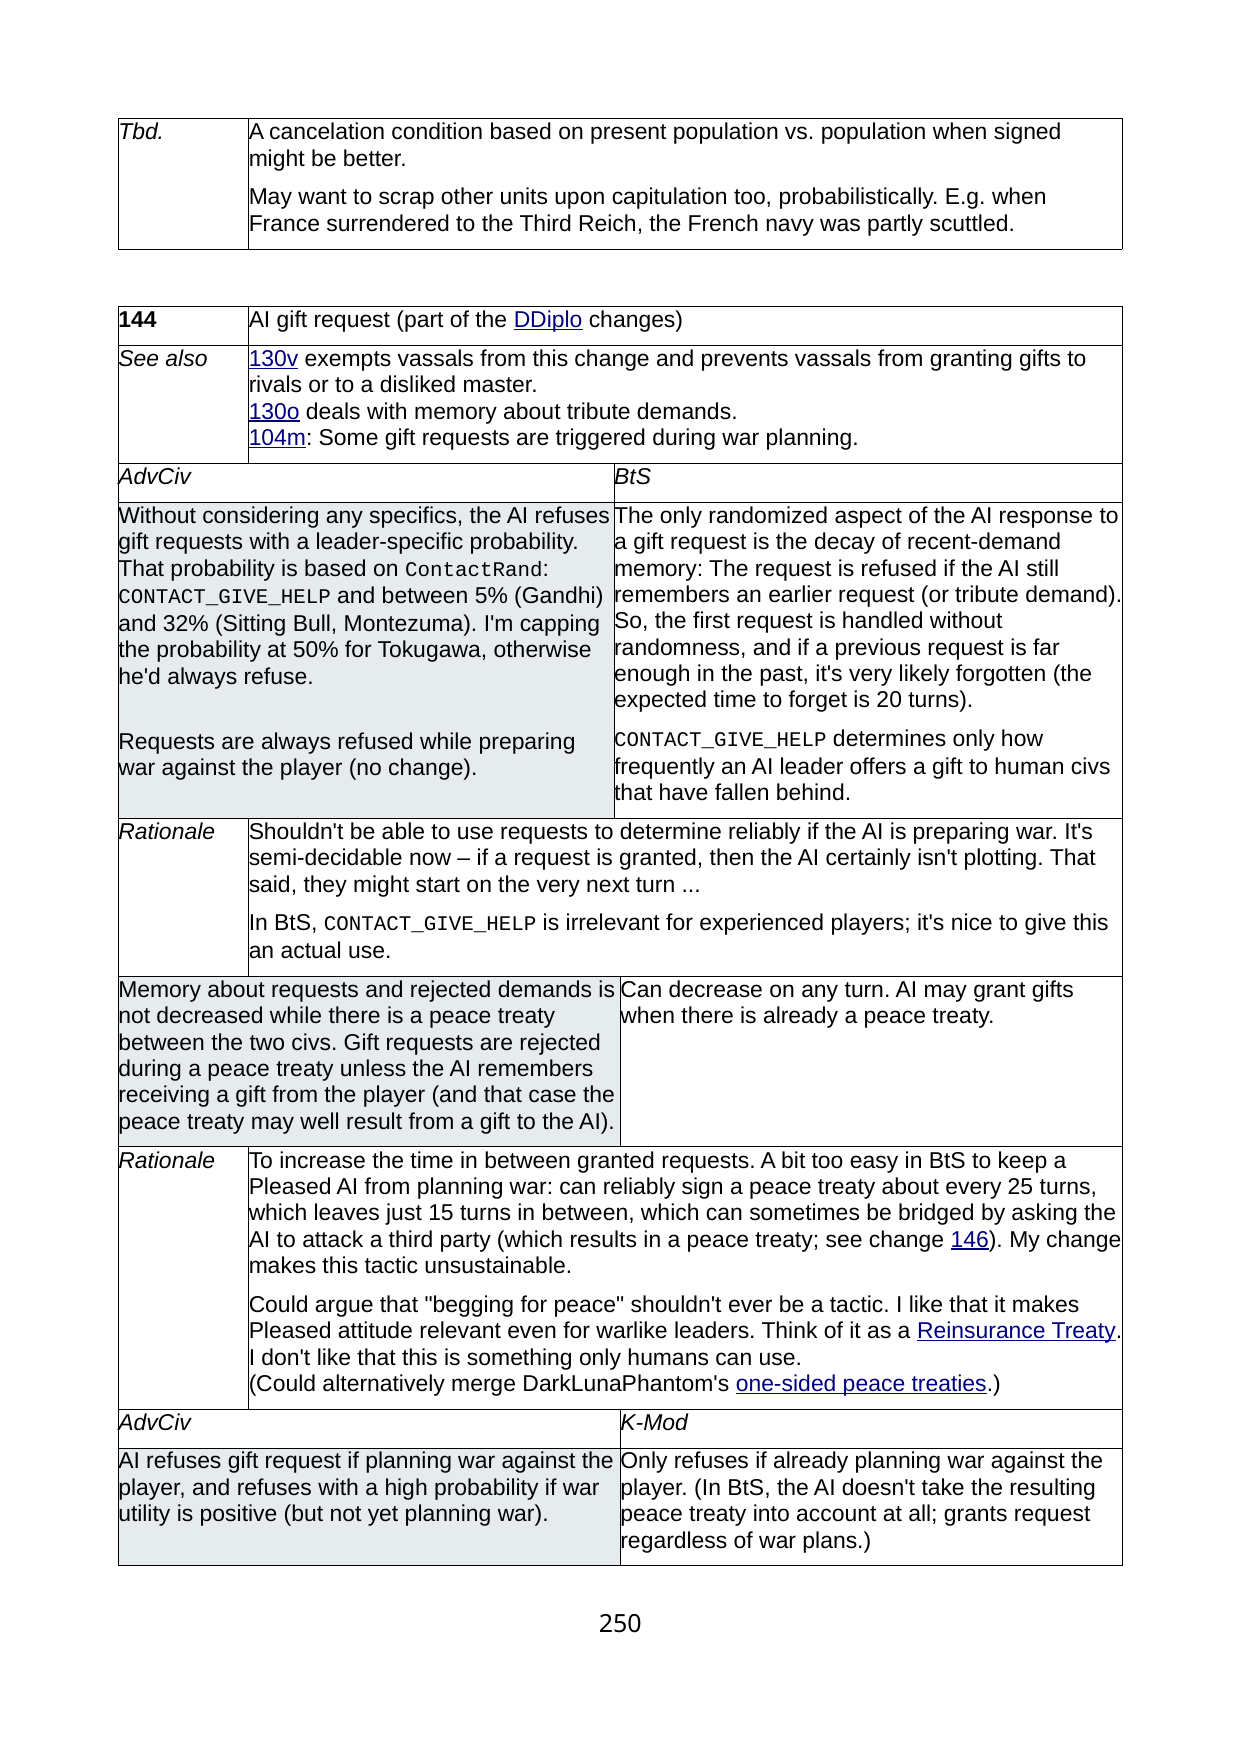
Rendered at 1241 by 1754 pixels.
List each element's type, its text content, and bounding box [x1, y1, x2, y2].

table_header 144 [119, 307, 248, 345]
table_cell Shouldn't be able to use requests to determine reliably if the AI is preparing war. It's semi-decidable now – if a request is granted, then the AI certainly isn't plotting. That said, they might start on the very next turn ... In BtS, CONTACT_GIVE_HELP is irrelevant for experienced players; it's nice to give this an actual use. [249, 819, 1122, 976]
table_cell 130v exempts vassals from this change and prevents vassals from granting gifts to rivals or to a disliked master. 130o deals with memory about tribute demands. 104m: Some gift requests are triggered during war planning. [249, 346, 1122, 463]
table_cell Without considering any specifics, the AI refuses gift requests with a leader-specific probability. That probability is based on ContactRand: CONTACT_GIVE_HELP and between 5% (Gandhi) and 32% (Sitting Bull, Montezuma). I'm capping the probability at 50% for Tokugawa, otherwise he'd always refuse. Requests are always refused while preparing war against the player (no change). [119, 503, 614, 818]
table_cell Only refuses if already planning war against the player. (In BtS, the AI doesn't take the resulting peace treaty into account at all; grants request regardless of war plans.) [621, 1449, 1122, 1565]
table_cell Rationale [119, 1147, 248, 1408]
table_cell The only randomized aspect of the AI response to a gift request is the decay of recent-demand memory: The request is refused if the AI still remembers an earlier request (or tribute demand). So, the first request is handled without randomness, and if a previous request is far enough in the past, it's very likely forgotten (the expected time to forget is 20 turns). CONTACT_GIVE_HELP determines only how frequently an AI leader offers a gift to human civs that have fallen behind. [615, 503, 1122, 818]
table_cell K-Mod [621, 1410, 1122, 1447]
table_header AI gift request (part of the DDiplo changes) [249, 307, 1122, 345]
table_cell Can decrease on any turn. AI may grant gifts when there is already a peace treaty. [621, 977, 1122, 1146]
table_cell Memory about requests and rejected demands is not decreased while there is a peace treaty between the two civs. Gift requests are rejected during a peace treaty unless the AI remembers receiving a gift from the player (and that case the peace treaty may well result from a gift to the AI). [119, 977, 620, 1146]
table_cell To increase the time in between granted requests. A bit too easy in BtS to keep a Pleased AI from planning war: can reliably sign a peace treaty about every 25 turns, which leaves just 15 turns in between, which can sometimes be bridged by asking the AI to attack a third party (which results in a peace treaty; see change 146). My change makes this tactic unsustainable. Could argue that "begging for peace" shouldn't ever be a tactic. I like that it makes Pleased attitude relevant even for warlike leaders. Think of it as a Reinsurance Treaty. I don't like that this is something only humans can use. (Could alternatively merge DarkLunaPhantom's one-sided peace treaties.) [249, 1147, 1122, 1408]
table_cell Tbd. [119, 119, 248, 248]
table_cell See also [119, 346, 248, 463]
table_cell BtS [615, 464, 1122, 502]
table_cell AI refuses gift request if planning war against the player, and refuses with a high probability if war utility is positive (but not yet planning war). [119, 1449, 620, 1565]
table_cell Rationale [119, 819, 248, 976]
table_cell AdvCiv [119, 1410, 620, 1447]
table_cell A cancelation condition based on present population vs. population when signed might be better. May want to scrap other units upon capitulation too, probabilistically. E.g. when France surrendered to the Third Reich, the French navy was partly scuttled. [249, 119, 1122, 248]
table_cell AdvCiv [119, 464, 614, 502]
